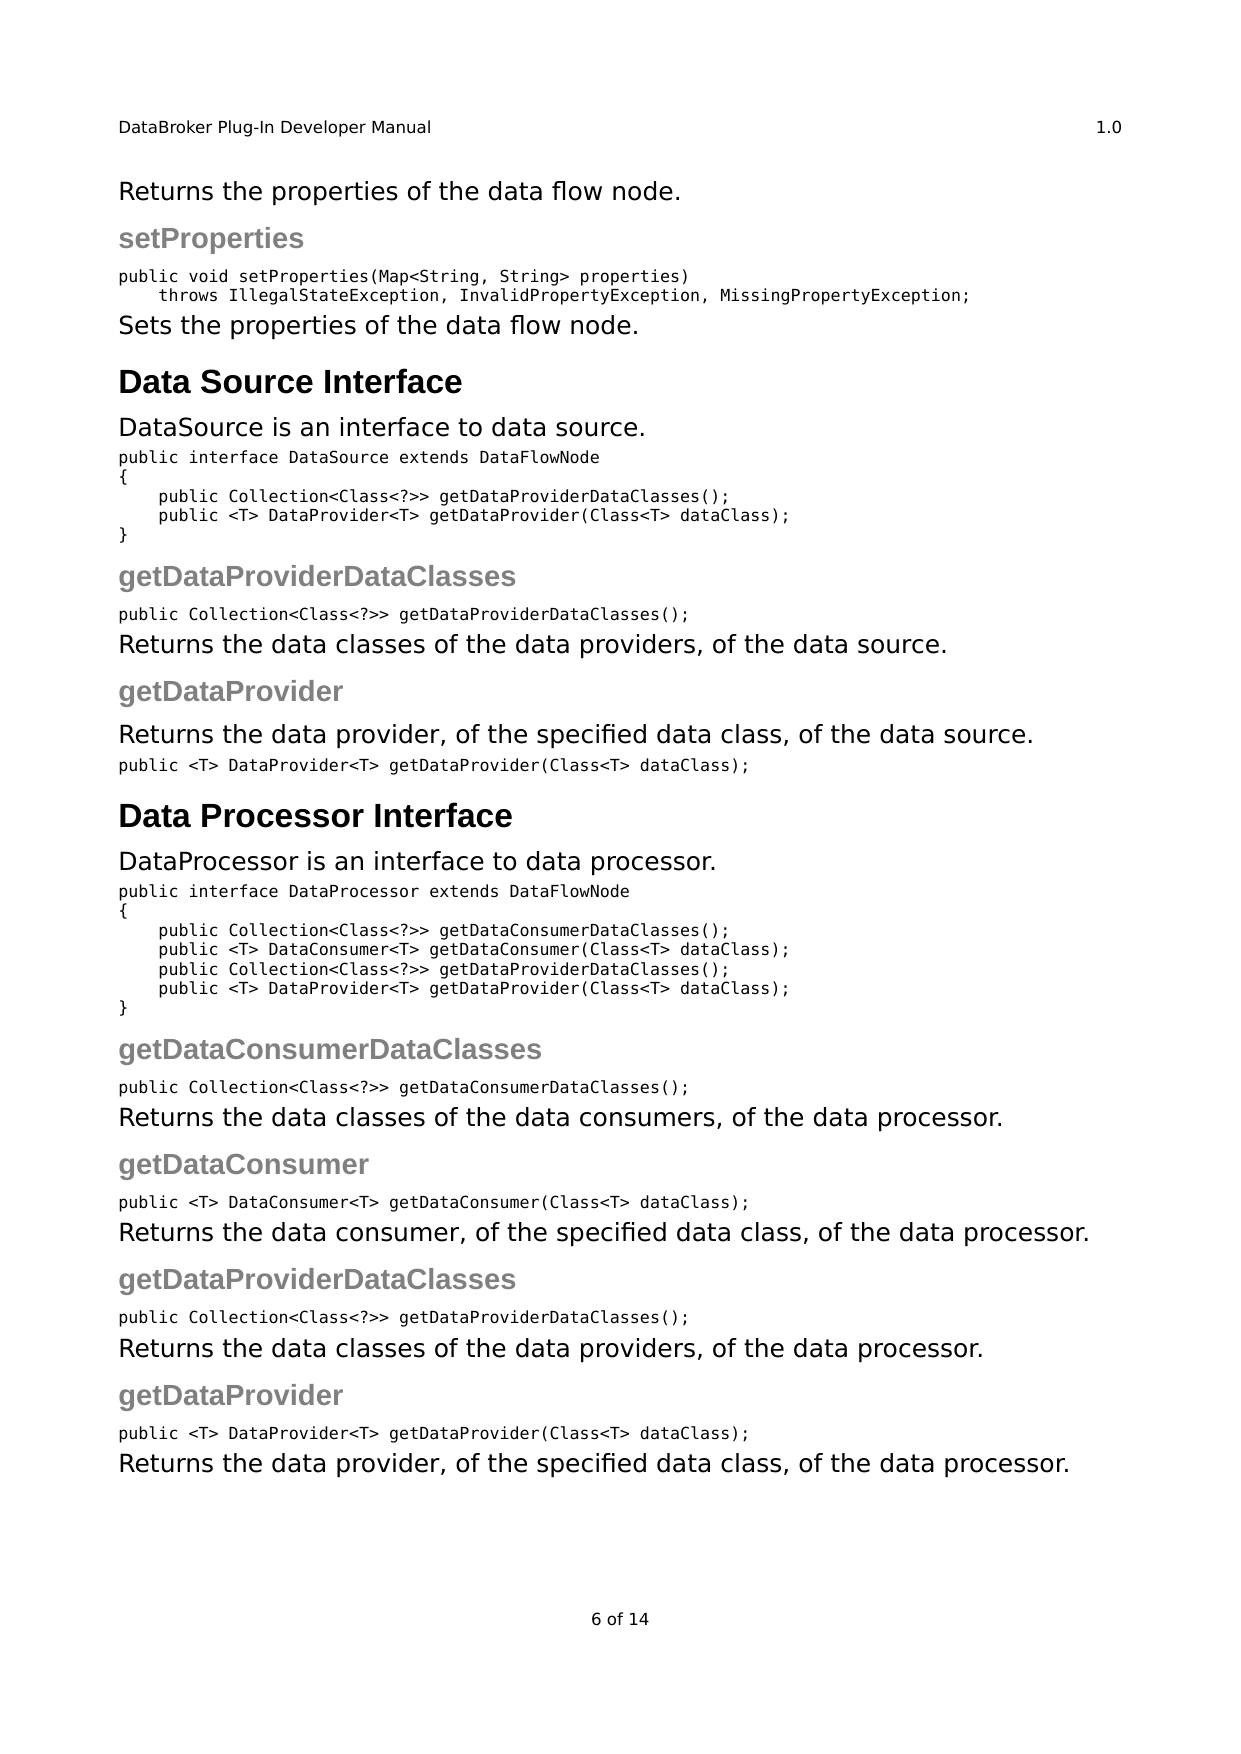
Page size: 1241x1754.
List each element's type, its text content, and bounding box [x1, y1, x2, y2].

text public Collection<Class<?>> getDataConsumerDataClasses(); [118, 1078, 1122, 1098]
subtitle getDataConsumer [118, 1147, 1122, 1181]
subtitle getDataProvider [118, 674, 1122, 708]
text Returns the properties of the data flow node. [118, 177, 1122, 206]
text public <T> DataProvider<T> getDataProvider(Class<T> dataClass); [118, 1423, 1122, 1443]
text DataProcessor is an interface to data processor. [118, 847, 1122, 876]
text Returns the data consumer, of the specified data class, of the data processor. [118, 1219, 1122, 1248]
text public <T> DataConsumer<T> getDataConsumer(Class<T> dataClass); [118, 1193, 1122, 1213]
text Returns the data provider, of the specified data class, of the data source. [118, 720, 1122, 749]
text public interface DataProcessor extends DataFlowNode { public Collection<Class<?>> getDataConsumerDataClasses(); public <T> DataConsumer<T> getDataConsumer(Class<T> dataClass); public Collection<Class<?>> getDataProviderDataClasses(); public <T> DataProvider<T> getDataProvider(Class<T> dataClass); } [118, 882, 1122, 1018]
subtitle Data Source Interface [118, 362, 1122, 400]
text public void setProperties(Map<String, String> properties) throws IllegalStateException, InvalidPropertyException, MissingPropertyException; [118, 267, 1122, 306]
subtitle getDataProviderDataClasses [118, 1262, 1122, 1296]
text Sets the properties of the data flow node. [118, 312, 1122, 341]
text public Collection<Class<?>> getDataProviderDataClasses(); [118, 1308, 1122, 1328]
text public interface DataSource extends DataFlowNode { public Collection<Class<?>> getDataProviderDataClasses(); public <T> DataProvider<T> getDataProvider(Class<T> dataClass); } [118, 448, 1122, 545]
subtitle getDataProvider [118, 1377, 1122, 1411]
subtitle getDataProviderDataClasses [118, 559, 1122, 593]
subtitle Data Processor Interface [118, 796, 1122, 834]
subtitle setProperties [118, 221, 1122, 254]
text Returns the data classes of the data consumers, of the data processor. [118, 1103, 1122, 1133]
text DataSource is an interface to data source. [118, 413, 1122, 442]
text Returns the data provider, of the specified data class, of the data processor. [118, 1449, 1122, 1478]
text Returns the data classes of the data providers, of the data source. [118, 631, 1122, 660]
text Returns the data classes of the data providers, of the data processor. [118, 1334, 1122, 1363]
text public <T> DataProvider<T> getDataProvider(Class<T> dataClass); [118, 756, 1122, 775]
subtitle getDataConsumerDataClasses [118, 1032, 1122, 1066]
text public Collection<Class<?>> getDataProviderDataClasses(); [118, 605, 1122, 625]
